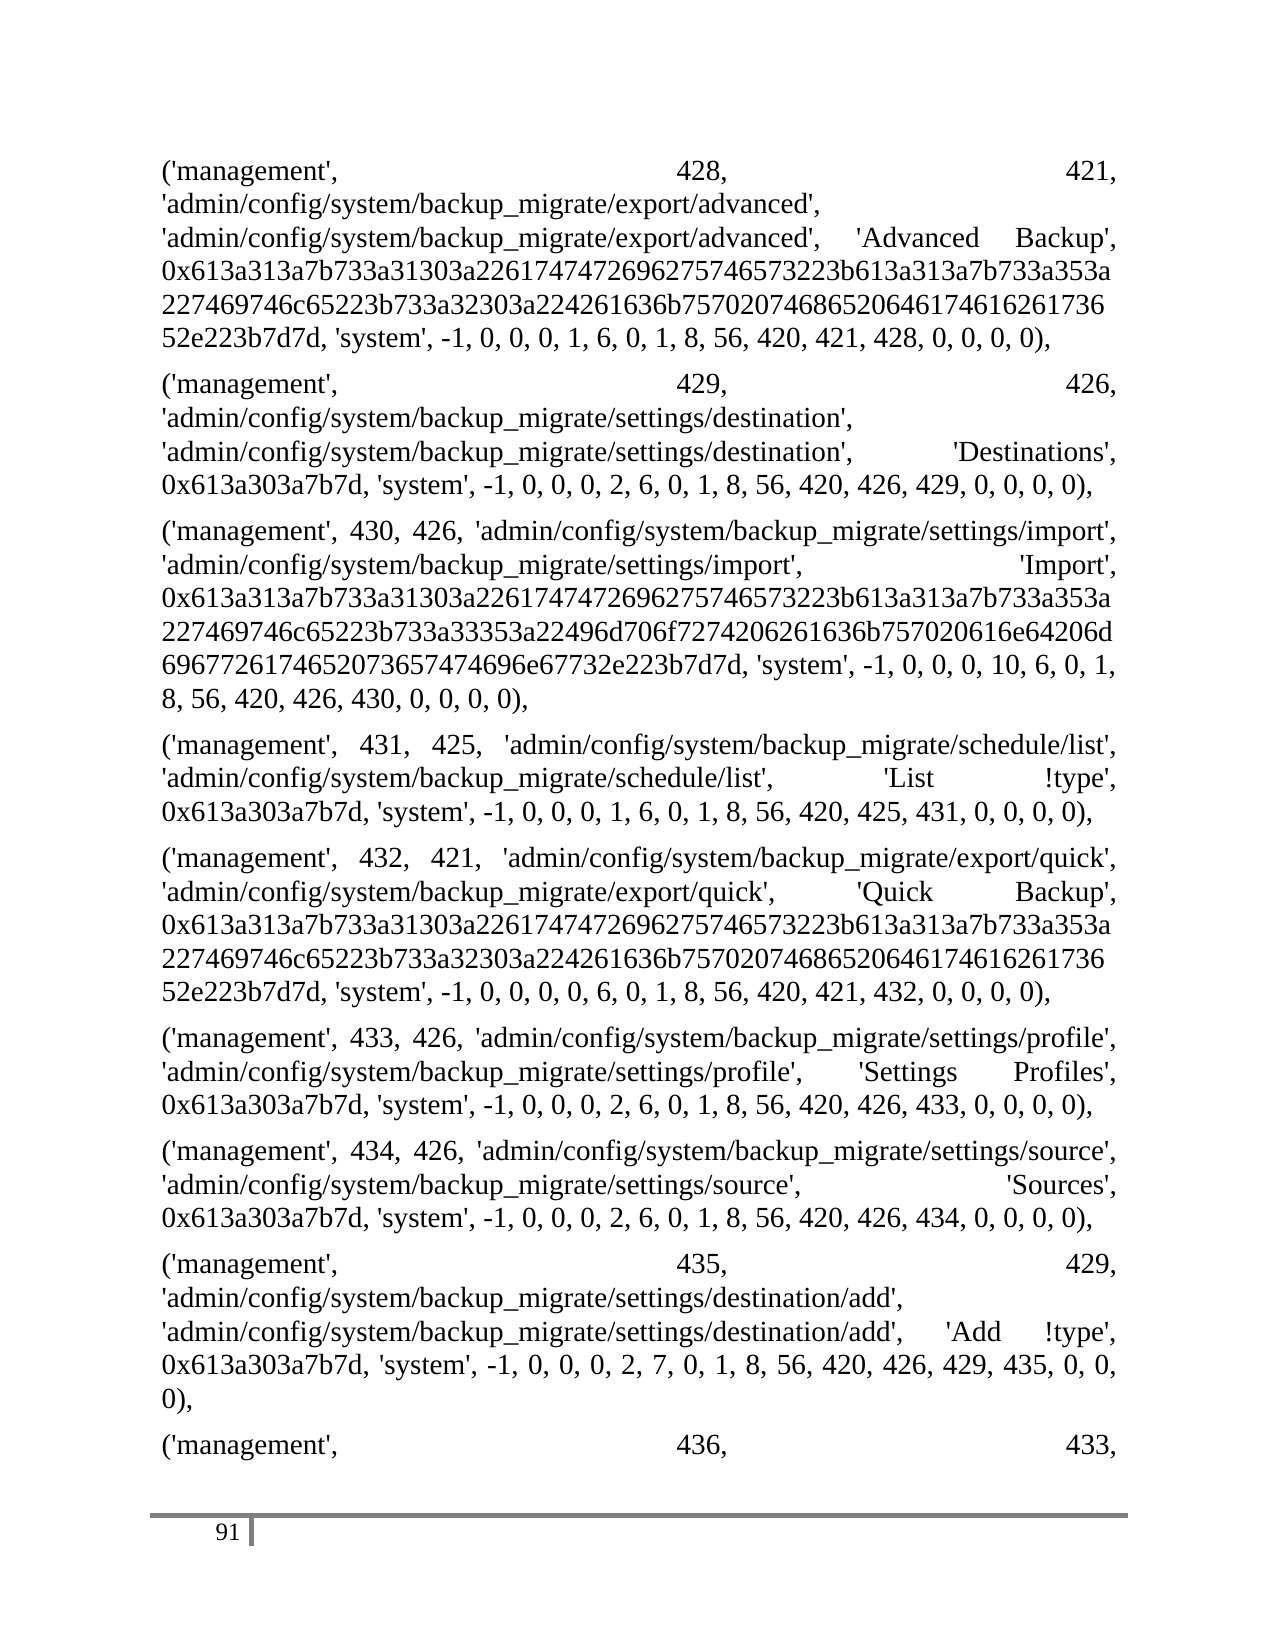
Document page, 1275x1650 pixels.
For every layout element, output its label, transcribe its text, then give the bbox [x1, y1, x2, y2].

text ('management', 429, 426, 'admin/config/system/backup_migrate/settings/destination', 'admin/config/system/backup_migrate/settings/destination', 'Destinations', 0x613a303a7b7d, 'system', -1, 0, 0, 0, 2, 6, 0, 1, 8, 56, 420, 426, 429, 0, 0, 0, 0), [161, 367, 1117, 501]
text ('management', 430, 426, 'admin/config/system/backup_migrate/settings/import', 'admin/config/system/backup_migrate/settings/import', 'Import', 0x613a313a7b733a31303a2261747472696275746573223b613a313a7b733a353a227469746c65223b733a33353a22496d706f7274206261636b757020616e64206d6967726174652073657474696e67732e223b7d7d, 'system', -1, 0, 0, 0, 10, 6, 0, 1, 8, 56, 420, 426, 430, 0, 0, 0, 0), [161, 513, 1117, 714]
text ('management', 428, 421, 'admin/config/system/backup_migrate/export/advanced', 'admin/config/system/backup_migrate/export/advanced', 'Advanced Backup', 0x613a313a7b733a31303a2261747472696275746573223b613a313a7b733a353a227469746c65223b733a32303a224261636b7570207468652064617461626173652e223b7d7d, 'system', -1, 0, 0, 0, 1, 6, 0, 1, 8, 56, 420, 421, 428, 0, 0, 0, 0), [161, 153, 1117, 354]
text ('management', 436, 433, [161, 1427, 1117, 1460]
text ('management', 435, 429, 'admin/config/system/backup_migrate/settings/destination/add', 'admin/config/system/backup_migrate/settings/destination/add', 'Add !type', 0x613a303a7b7d, 'system', -1, 0, 0, 0, 2, 7, 0, 1, 8, 56, 420, 426, 429, 435, 0, 0, 0), [161, 1247, 1117, 1414]
text ('management', 432, 421, 'admin/config/system/backup_migrate/export/quick', 'admin/config/system/backup_migrate/export/quick', 'Quick Backup', 0x613a313a7b733a31303a2261747472696275746573223b613a313a7b733a353a227469746c65223b733a32303a224261636b7570207468652064617461626173652e223b7d7d, 'system', -1, 0, 0, 0, 0, 6, 0, 1, 8, 56, 420, 421, 432, 0, 0, 0, 0), [161, 840, 1117, 1008]
text ('management', 434, 426, 'admin/config/system/backup_migrate/settings/source', 'admin/config/system/backup_migrate/settings/source', 'Sources', 0x613a303a7b7d, 'system', -1, 0, 0, 0, 2, 6, 0, 1, 8, 56, 420, 426, 434, 0, 0, 0, 0), [161, 1133, 1117, 1234]
text ('management', 433, 426, 'admin/config/system/backup_migrate/settings/profile', 'admin/config/system/backup_migrate/settings/profile', 'Settings Profiles', 0x613a303a7b7d, 'system', -1, 0, 0, 0, 2, 6, 0, 1, 8, 56, 420, 426, 433, 0, 0, 0, 0), [161, 1020, 1117, 1121]
text ('management', 431, 425, 'admin/config/system/backup_migrate/schedule/list', 'admin/config/system/backup_migrate/schedule/list', 'List !type', 0x613a303a7b7d, 'system', -1, 0, 0, 0, 1, 6, 0, 1, 8, 56, 420, 425, 431, 0, 0, 0, 0), [161, 727, 1117, 828]
